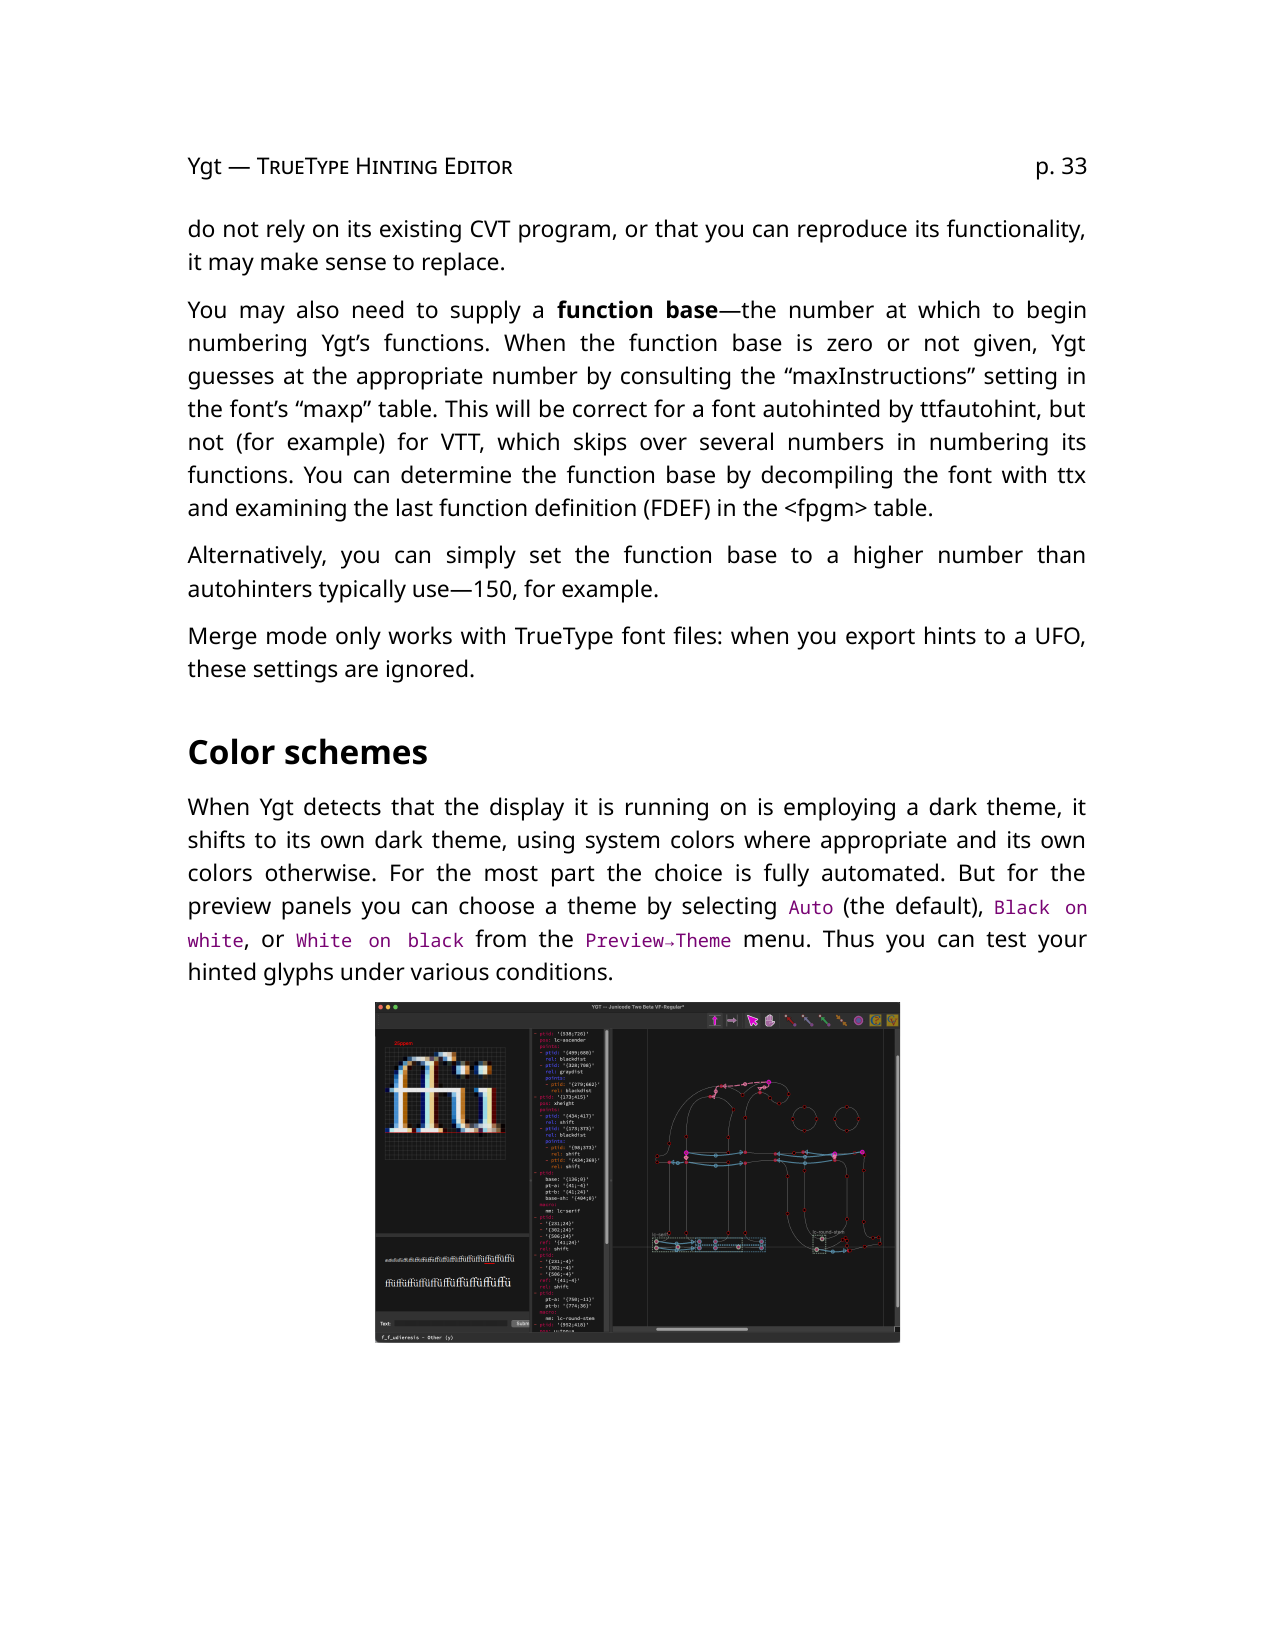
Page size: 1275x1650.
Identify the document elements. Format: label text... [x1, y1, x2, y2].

picture [375, 1002, 901, 1343]
text When Ygt detects that the display it is running on is employing a dark theme, it shifts to its own dark theme, using system colors where appropriate and its own colors otherwise. For the most part the choice is fully automated. But for the preview panels you can choose a theme by selecting Auto (the default), Black on white, or White on black from the Preview→Theme menu. Thus you can test your hinted glyphs under various conditions. [187, 789, 1087, 987]
subtitle Color schemes [187, 729, 1087, 774]
text do not rely on its existing CVT program, or that you can reproduce its functionality, it may make sense to replace. [187, 211, 1087, 277]
text Merge mode only works with TrueType font files: when you export hints to a UFO, these settings are ignored. [187, 618, 1087, 684]
text Alternatively, you can simply set the function base to a higher number than autohinters typically use—150, for example. [187, 538, 1087, 604]
text You may also need to supply a function base—the number at which to begin numbering Ygt’s functions. When the function base is zero or not given, Ygt guesses at the appropriate number by consulting the “maxInstructions” setting in the font’s “maxp” table. This will be correct for a font autohinted by ttfautohint, but not (for example) for VTT, which skips over several numbers in numbering its functions. You can determine the function base by decompiling the font with ttx and examining the last function definition (FDEF) in the <fpgm> table. [187, 292, 1087, 523]
